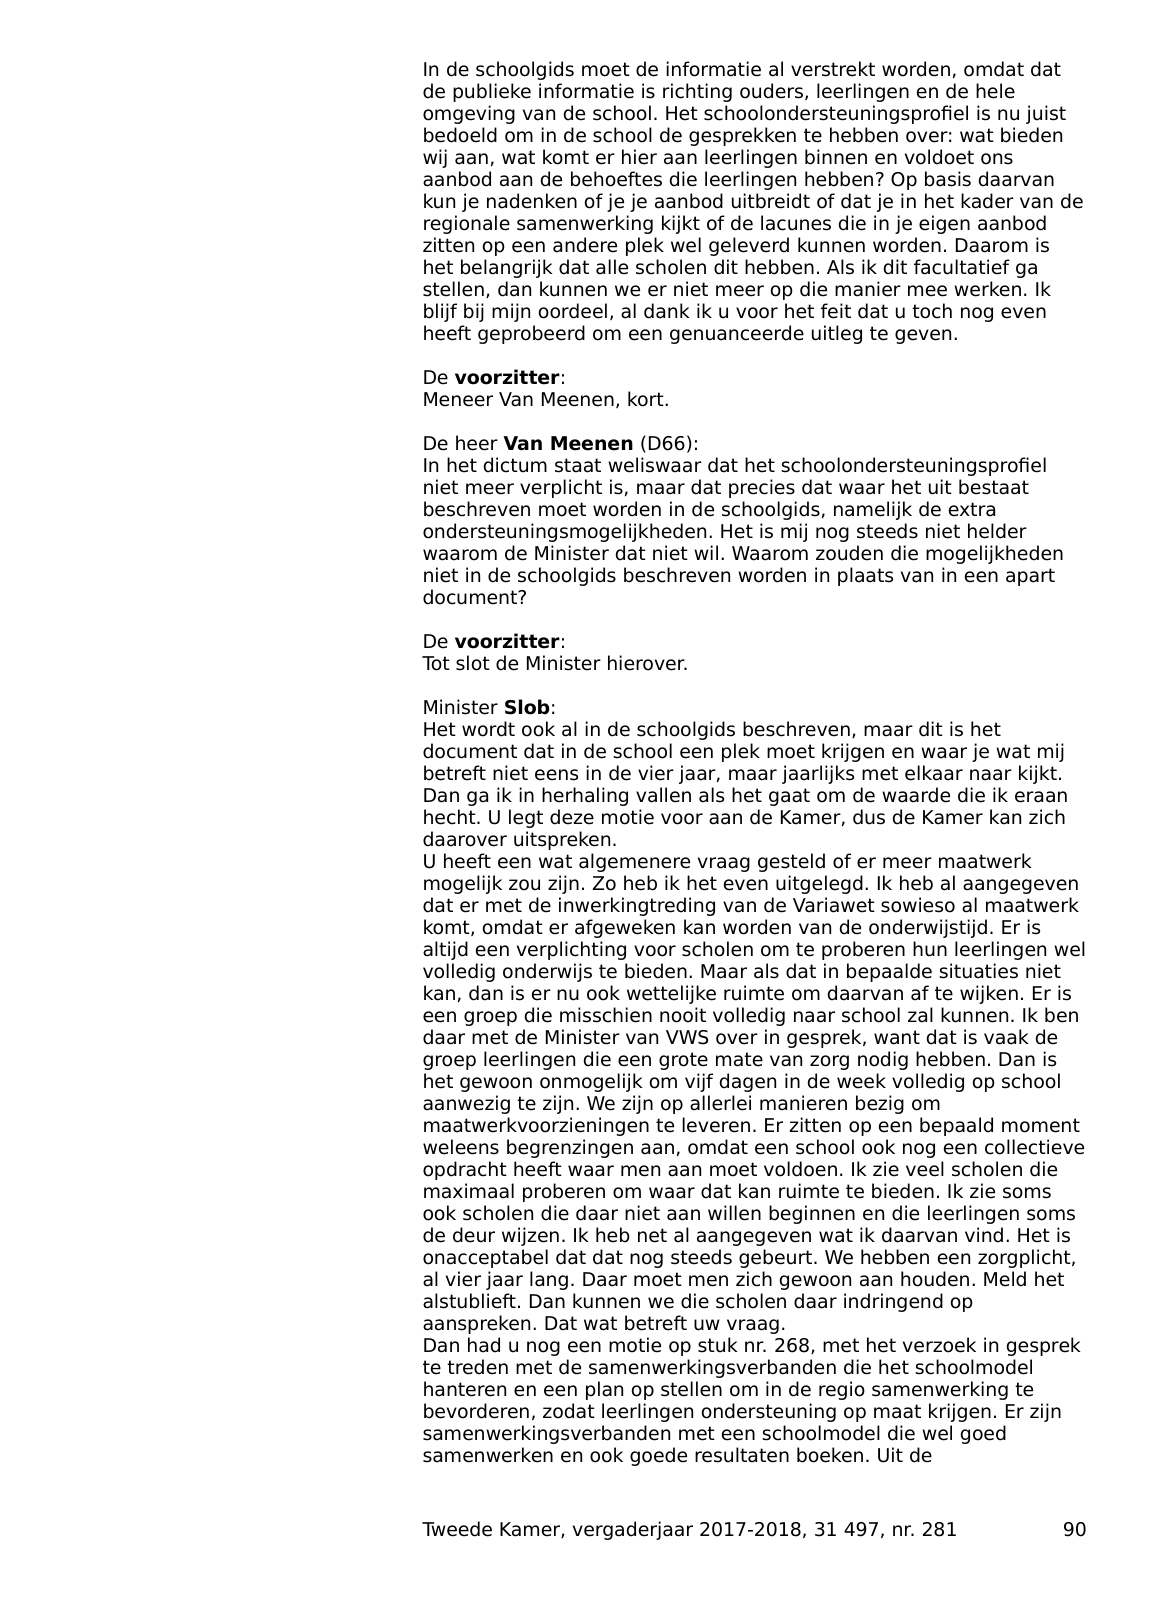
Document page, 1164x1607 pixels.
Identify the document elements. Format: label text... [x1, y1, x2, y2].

text Minister Slob: [422, 697, 1087, 719]
text De heer Van Meenen (D66): [422, 433, 1087, 455]
text In de schoolgids moet de informatie al verstrekt worden, omdat dat de publieke informatie is richting ouders, leerlingen en de hele omgeving van de school. Het schoolondersteuningsprofiel is nu juist bedoeld om in de school de gesprekken te hebben over: wat bieden wij aan, wat komt er hier aan leerlingen binnen en voldoet ons aanbod aan de behoeftes die leerlingen hebben? Op basis daarvan kun je nadenken of je je aanbod uitbreidt of dat je in het kader van de regionale samenwerking kijkt of de lacunes die in je eigen aanbod zitten op een andere plek wel geleverd kunnen worden. Daarom is het belangrijk dat alle scholen dit hebben. Als ik dit facultatief ga stellen, dan kunnen we er niet meer op die manier mee werken. Ik blijf bij mijn oordeel, al dank ik u voor het feit dat u toch nog even heeft geprobeerd om een genuanceerde uitleg te geven. [422, 59, 1087, 345]
text Het wordt ook al in de schoolgids beschreven, maar dit is het document dat in de school een plek moet krijgen en waar je wat mij betreft niet eens in de vier jaar, maar jaarlijks met elkaar naar kijkt. Dan ga ik in herhaling vallen als het gaat om de waarde die ik eraan hecht. U legt deze motie voor aan de Kamer, dus de Kamer kan zich daarover uitspreken. [422, 719, 1087, 851]
text Meneer Van Meenen, kort. [422, 389, 1087, 411]
text De voorzitter: [422, 631, 1087, 653]
text Dan had u nog een motie op stuk nr. 268, met het verzoek in gesprek te treden met de samenwerkingsverbanden die het schoolmodel hanteren en een plan op stellen om in de regio samenwerking te bevorderen, zodat leerlingen ondersteuning op maat krijgen. Er zijn samenwerkingsverbanden met een schoolmodel die wel goed samenwerken en ook goede resultaten boeken. Uit de [422, 1335, 1087, 1467]
text Tot slot de Minister hierover. [422, 653, 1087, 675]
text U heeft een wat algemenere vraag gesteld of er meer maatwerk mogelijk zou zijn. Zo heb ik het even uitgelegd. Ik heb al aangegeven dat er met de inwerkingtreding van de Variawet sowieso al maatwerk komt, omdat er afgeweken kan worden van de onderwijstijd. Er is altijd een verplichting voor scholen om te proberen hun leerlingen wel volledig onderwijs te bieden. Maar als dat in bepaalde situaties niet kan, dan is er nu ook wettelijke ruimte om daarvan af te wijken. Er is een groep die misschien nooit volledig naar school zal kunnen. Ik ben daar met de Minister van VWS over in gesprek, want dat is vaak de groep leerlingen die een grote mate van zorg nodig hebben. Dan is het gewoon onmogelijk om vijf dagen in de week volledig op school aanwezig te zijn. We zijn op allerlei manieren bezig om maatwerkvoorzieningen te leveren. Er zitten op een bepaald moment weleens begrenzingen aan, omdat een school ook nog een collectieve opdracht heeft waar men aan moet voldoen. Ik zie veel scholen die maximaal proberen om waar dat kan ruimte te bieden. Ik zie soms ook scholen die daar niet aan willen beginnen en die leerlingen soms de deur wijzen. Ik heb net al aangegeven wat ik daarvan vind. Het is onacceptabel dat dat nog steeds gebeurt. We hebben een zorgplicht, al vier jaar lang. Daar moet men zich gewoon aan houden. Meld het alstublieft. Dan kunnen we die scholen daar indringend op aanspreken. Dat wat betreft uw vraag. [422, 851, 1087, 1335]
text De voorzitter: [422, 367, 1087, 389]
text In het dictum staat weliswaar dat het schoolondersteuningsprofiel niet meer verplicht is, maar dat precies dat waar het uit bestaat beschreven moet worden in de schoolgids, namelijk de extra ondersteuningsmogelijkheden. Het is mij nog steeds niet helder waarom de Minister dat niet wil. Waarom zouden die mogelijkheden niet in de schoolgids beschreven worden in plaats van in een apart document? [422, 455, 1087, 609]
